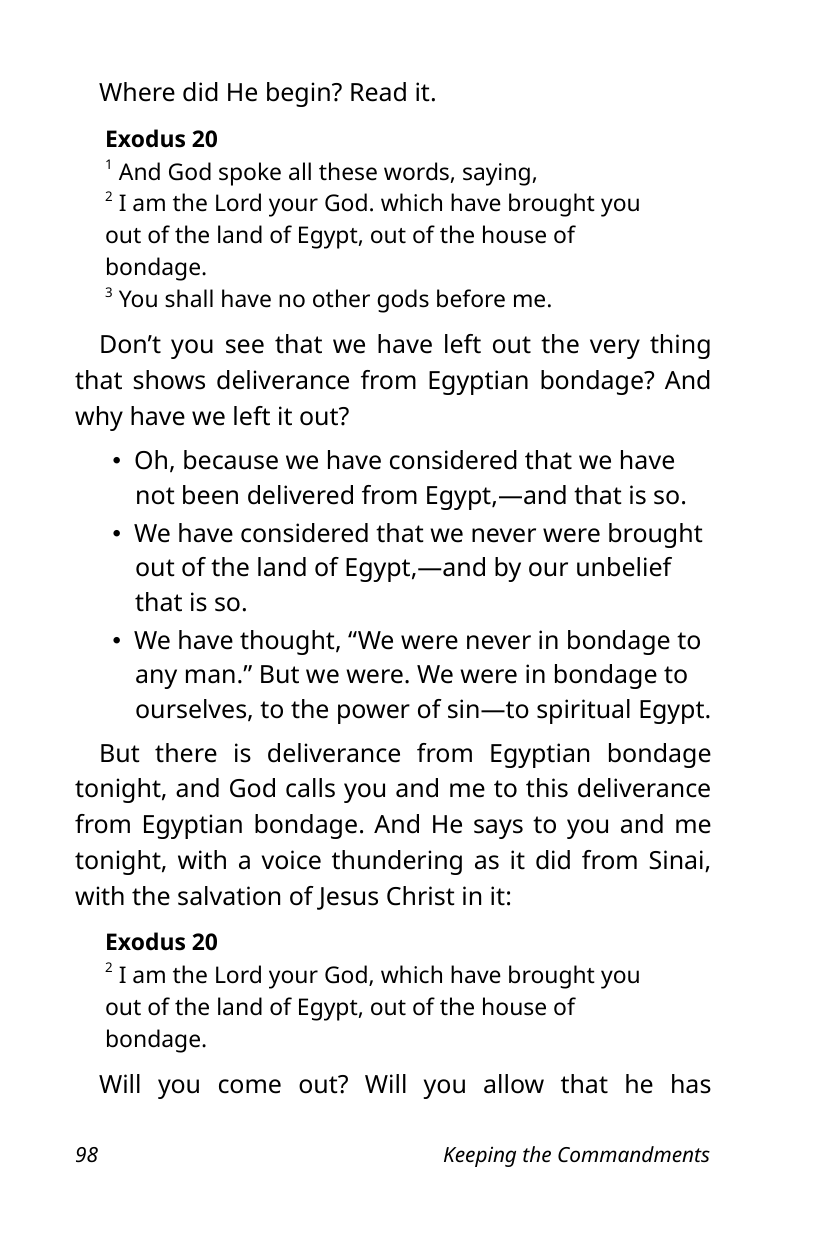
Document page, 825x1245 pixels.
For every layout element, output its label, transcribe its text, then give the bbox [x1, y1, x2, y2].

text 2 I am the Lord your God, which have brought you out of the land of Egypt, out of the house of bondage. [105, 959, 682, 1054]
list Oh, because we have considered that we have not been delivered from Egypt,—and that is so. [112, 443, 712, 512]
text 1 And God spoke all these words, saying, [105, 155, 682, 187]
text Will you come out? Will you allow that he has [75, 1066, 712, 1100]
text Exodus 20 [105, 123, 712, 154]
text Exodus 20 [105, 926, 712, 957]
text Don’t you see that we have left out the very thing that shows deliverance from Egyptian bondage? And why have we left it out? [75, 327, 712, 432]
text But there is deliverance from Egyptian bondage tonight, and God calls you and me to this deliverance from Egyptian bondage. And He says to you and me tonight, with a voice thundering as it did from Sinai, with the salvation of Jesus Christ in it: [75, 735, 712, 912]
list We have considered that we never were brought out of the land of Egypt,—and by our unbelief that is so. [112, 515, 712, 619]
text 3 You shall have no other gods before me. [105, 283, 682, 314]
text 2 I am the Lord your God. which have brought you out of the land of Egypt, out of the house of bondage. [105, 187, 682, 282]
list We have thought, “We were never in bondage to any man.” But we were. We were in bondage to ourselves, to the power of sin—to spiritual Egypt. [112, 622, 712, 726]
text Where did He begin? Read it. [75, 75, 712, 109]
